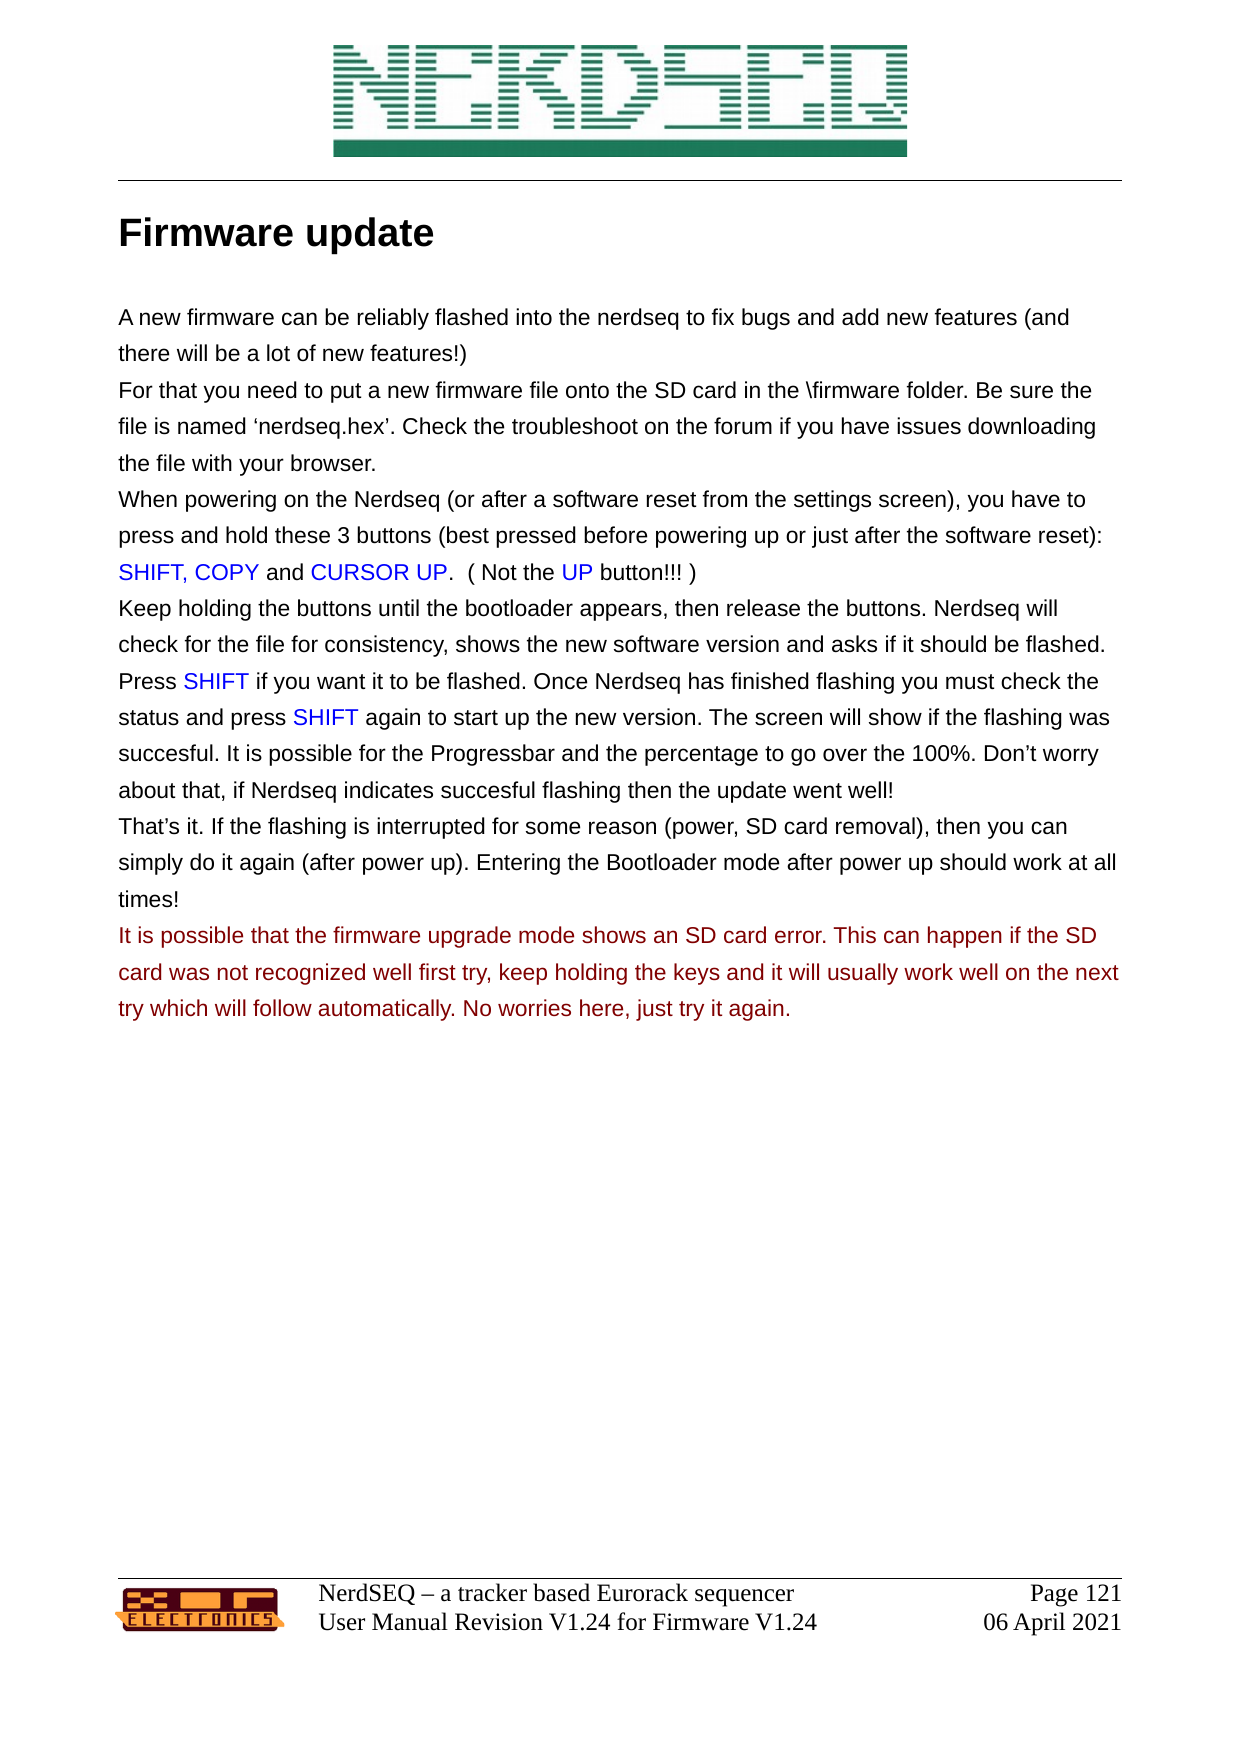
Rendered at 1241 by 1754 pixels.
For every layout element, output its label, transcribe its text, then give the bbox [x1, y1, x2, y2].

text Keep holding the buttons until the bootloader appears, then release the buttons. Nerdseq will check for the file for consistency, shows the new software version and asks if it should be flashed. Press SHIFT if you want it to be flashed. Once Nerdseq has finished flashing you must check the status and press SHIFT again to start up the new version. The screen will show if the flashing was succesful. It is possible for the Progressbar and the percentage to go over the 100%. Don’t worry about that, if Nerdseq indicates succesful flashing then the update went well! [118, 595, 1122, 803]
picture [115, 1584, 285, 1634]
text When powering on the Nerdseq (or after a software reset from the settings screen), you have to press and hold these 3 buttons (best pressed before powering up or just after the software reset): [118, 486, 1122, 548]
text It is possible that the firmware upgrade mode shows an SD card error. This can happen if the SD card was not recognized well first try, keep holding the keys and it will usually work well on the next try which will follow automatically. No worries here, just try it again. [118, 922, 1122, 1021]
text That’s it. If the flashing is interrupted for some reason (power, SD card removal), then you can simply do it again (after power up). Entering the Bootloader mode after power up should work at all times! [118, 813, 1122, 912]
text For that you need to put a new firmware file onto the SD card in the \firmware folder. Be sure the file is named ‘nerdseq.hex’. Check the troubleshoot on the forum if you have issues downloading the file with your browser. [118, 377, 1122, 476]
picture [333, 45, 908, 157]
text A new firmware can be reliably flashed into the nerdseq to fix bugs and add new features (and there will be a lot of new features!) [118, 304, 1122, 367]
subtitle Firmware update [118, 209, 1122, 255]
text SHIFT, COPY and CURSOR UP. ( Not the UP button!!! ) [118, 558, 1122, 585]
